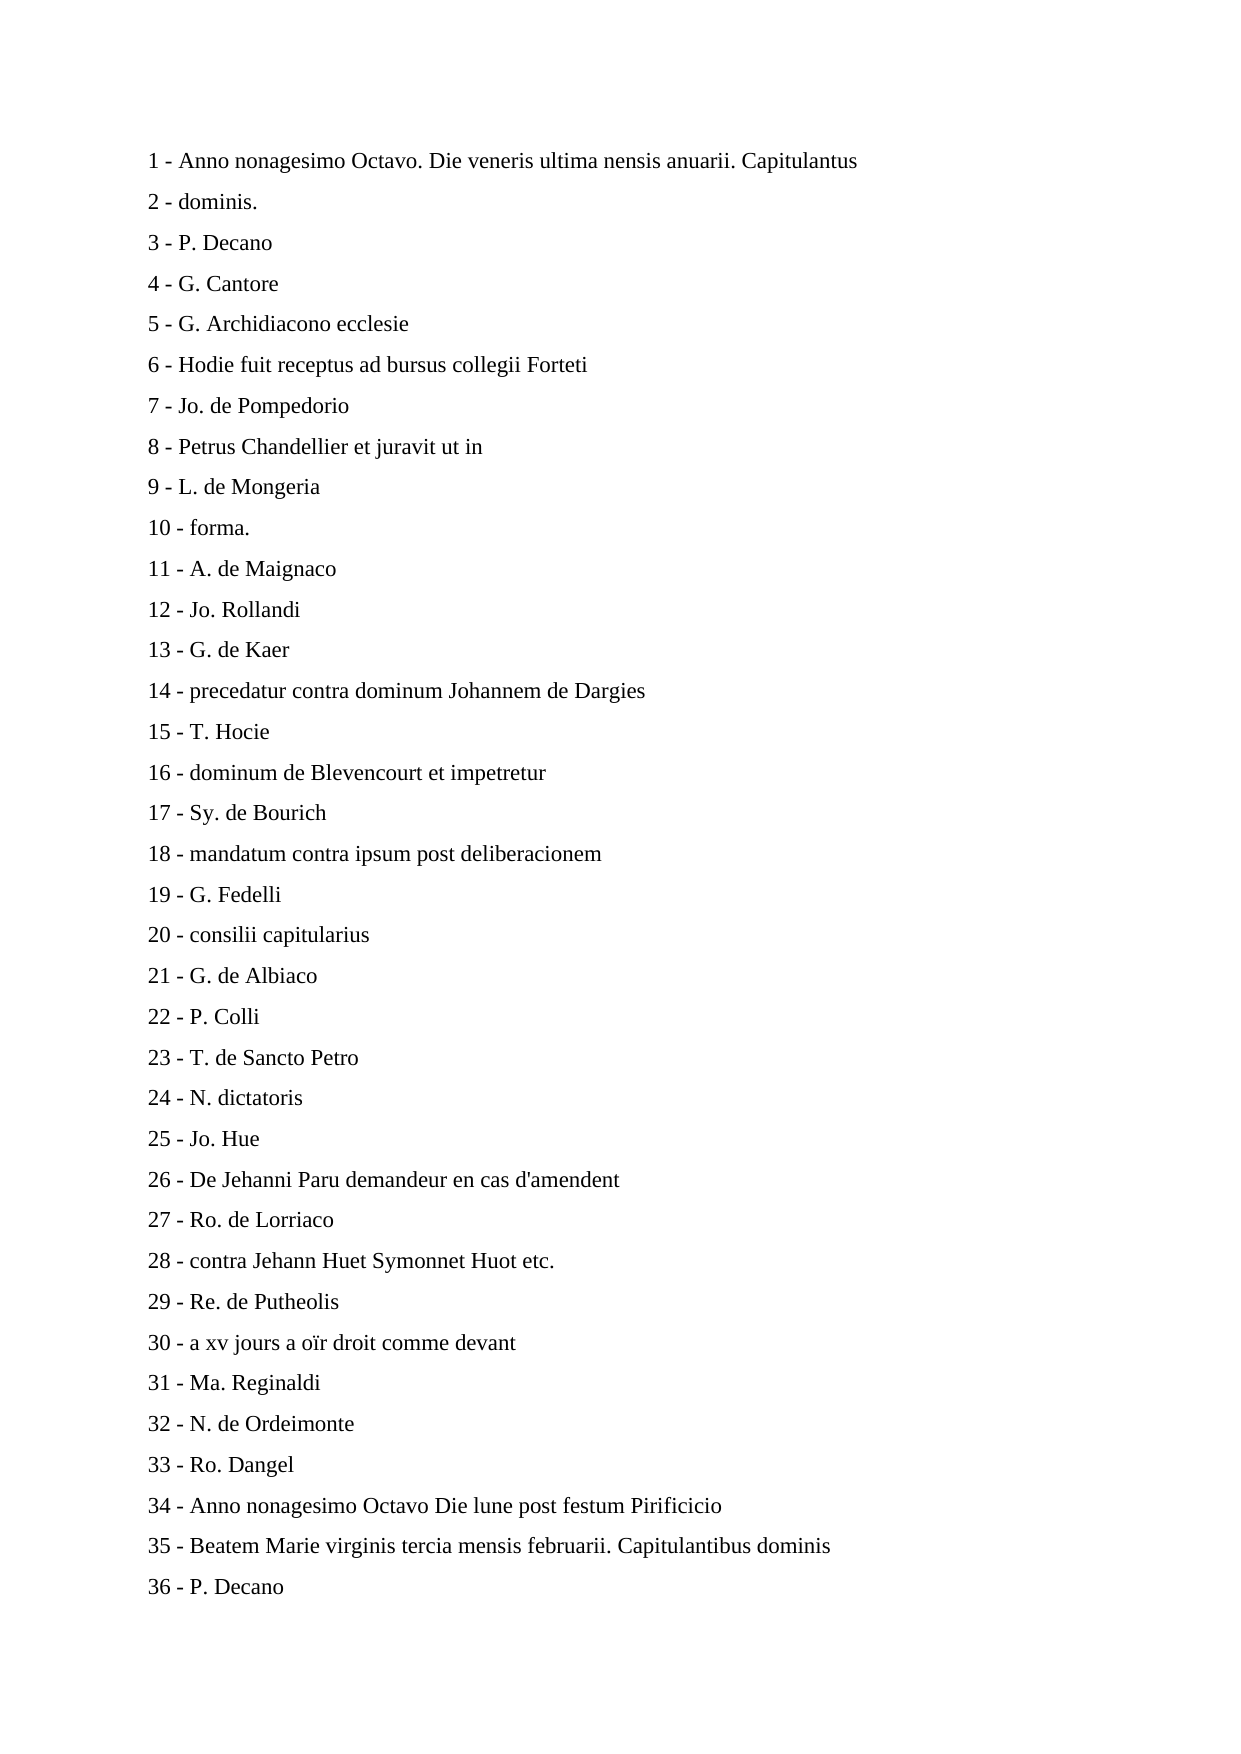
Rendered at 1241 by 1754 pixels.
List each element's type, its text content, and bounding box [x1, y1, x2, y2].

text 30 - a xv jours a oïr droit comme devant [148, 1329, 1093, 1355]
text 12 - Jo. Rollandi [148, 596, 1093, 622]
text 1 - Anno nonagesimo Octavo. Die veneris ultima nensis anuarii. Capitulantus [148, 148, 1093, 174]
text 28 - contra Jehann Huet Symonnet Huot etc. [148, 1247, 1093, 1274]
text 16 - dominum de Blevencourt et impetretur [148, 758, 1093, 785]
text 9 - L. de Mongeria [148, 473, 1093, 500]
text 32 - N. de Ordeimonte [148, 1410, 1093, 1437]
text 10 - forma. [148, 514, 1093, 541]
text 14 - precedatur contra dominum Johannem de Dargies [148, 677, 1093, 703]
text 8 - Petrus Chandellier et juravit ut in [148, 433, 1093, 459]
text 17 - Sy. de Bourich [148, 799, 1093, 826]
text 15 - T. Hocie [148, 718, 1093, 744]
text 3 - P. Decano [148, 229, 1093, 255]
text 21 - G. de Albiaco [148, 962, 1093, 988]
text 22 - P. Colli [148, 1003, 1093, 1029]
text 36 - P. Decano [148, 1573, 1093, 1599]
text 2 - dominis. [148, 188, 1093, 215]
text 33 - Ro. Dangel [148, 1451, 1093, 1477]
text 23 - T. de Sancto Petro [148, 1044, 1093, 1070]
text 6 - Hodie fuit receptus ad bursus collegii Forteti [148, 351, 1093, 378]
text 24 - N. dictatoris [148, 1084, 1093, 1111]
text 11 - A. de Maignaco [148, 555, 1093, 581]
text 27 - Ro. de Lorriaco [148, 1207, 1093, 1233]
text 26 - De Jehanni Paru demandeur en cas d'amendent [148, 1166, 1093, 1192]
text 34 - Anno nonagesimo Octavo Die lune post festum Pirificicio [148, 1492, 1093, 1518]
text 20 - consilii capitularius [148, 921, 1093, 948]
text 13 - G. de Kaer [148, 636, 1093, 663]
text 7 - Jo. de Pompedorio [148, 392, 1093, 418]
text 35 - Beatem Marie virginis tercia mensis februarii. Capitulantibus dominis [148, 1532, 1093, 1559]
text 18 - mandatum contra ipsum post deliberacionem [148, 840, 1093, 866]
text 31 - Ma. Reginaldi [148, 1369, 1093, 1396]
text 4 - G. Cantore [148, 270, 1093, 296]
text 19 - G. Fedelli [148, 881, 1093, 907]
text 5 - G. Archidiacono ecclesie [148, 311, 1093, 337]
text 25 - Jo. Hue [148, 1125, 1093, 1151]
text 29 - Re. de Putheolis [148, 1288, 1093, 1314]
